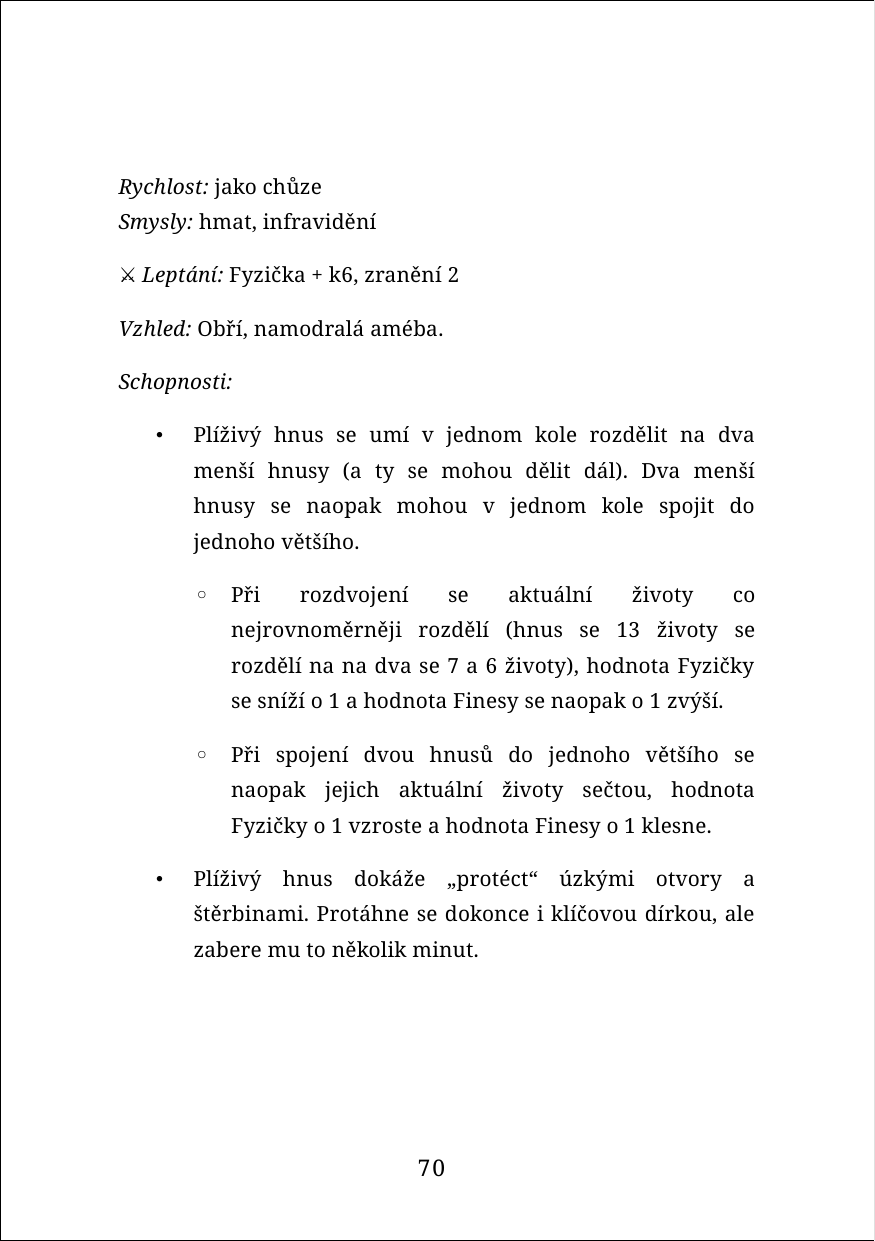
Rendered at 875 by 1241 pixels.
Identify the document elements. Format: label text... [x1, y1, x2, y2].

list Plíživý hnus se umí v jednom kole rozdělit na dva menší hnusy (a ty se mohou dělit dál). Dva menší hnusy se naopak mohou v jednom kole spojit do jednoho většího. [156, 420, 756, 555]
text ⚔ Leptání: Fyzička + k6, zranění 2 [118, 261, 756, 289]
text Schopnosti: [118, 367, 756, 395]
list Při rozdvojení se aktuální životy co nejrovnoměrněji rozdělí (hnus se 13 životy se rozdělí na na dva se 7 a 6 životy), hodnota Fyzičky se sníží o 1 a hodnota Finesy se naopak o 1 zvýší. [193, 580, 756, 715]
text Smysly: hmat, infravidění [118, 207, 756, 236]
list Plíživý hnus dokáže „protéct“ úzkými otvory a štěrbinami. Protáhne se dokonce i klíčovou dírkou, ale zabere mu to několik minut. [156, 864, 756, 963]
text Rychlost: jako chůze [118, 172, 756, 200]
list Při spojení dvou hnusů do jednoho většího se naopak jejich aktuální životy sečtou, hodnota Fyzičky o 1 vzroste a hodnota Finesy o 1 klesne. [193, 740, 756, 839]
text Vzhled: Obří, namodralá améba. [118, 314, 756, 342]
